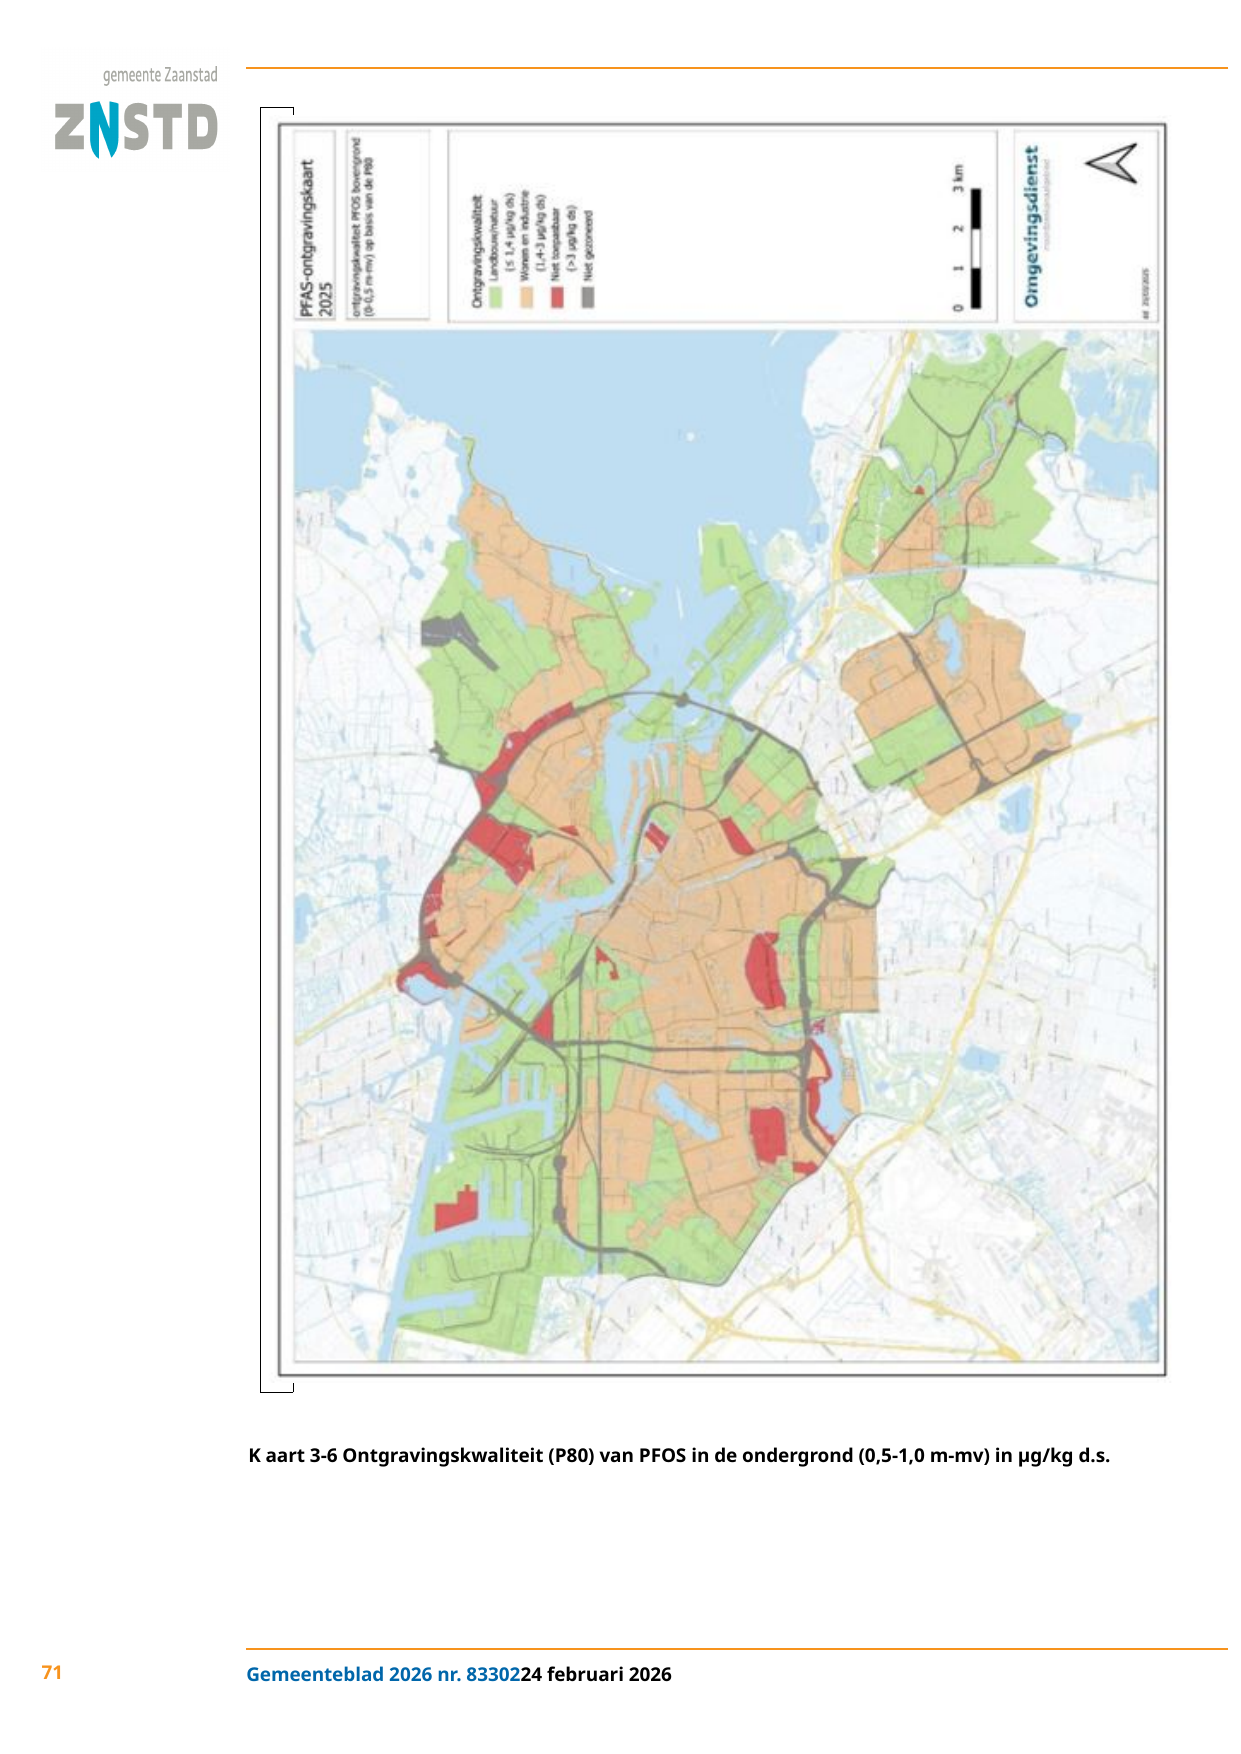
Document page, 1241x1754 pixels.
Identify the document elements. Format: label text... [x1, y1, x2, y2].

text K aart 3-6 Ontgravingskwaliteit (P80) van PFOS in de ondergrond (0,5-1,0 m-mv) in µg/kg d.s. [248, 1443, 1152, 1468]
picture [268, 115, 1173, 1383]
picture [41, 47, 231, 172]
